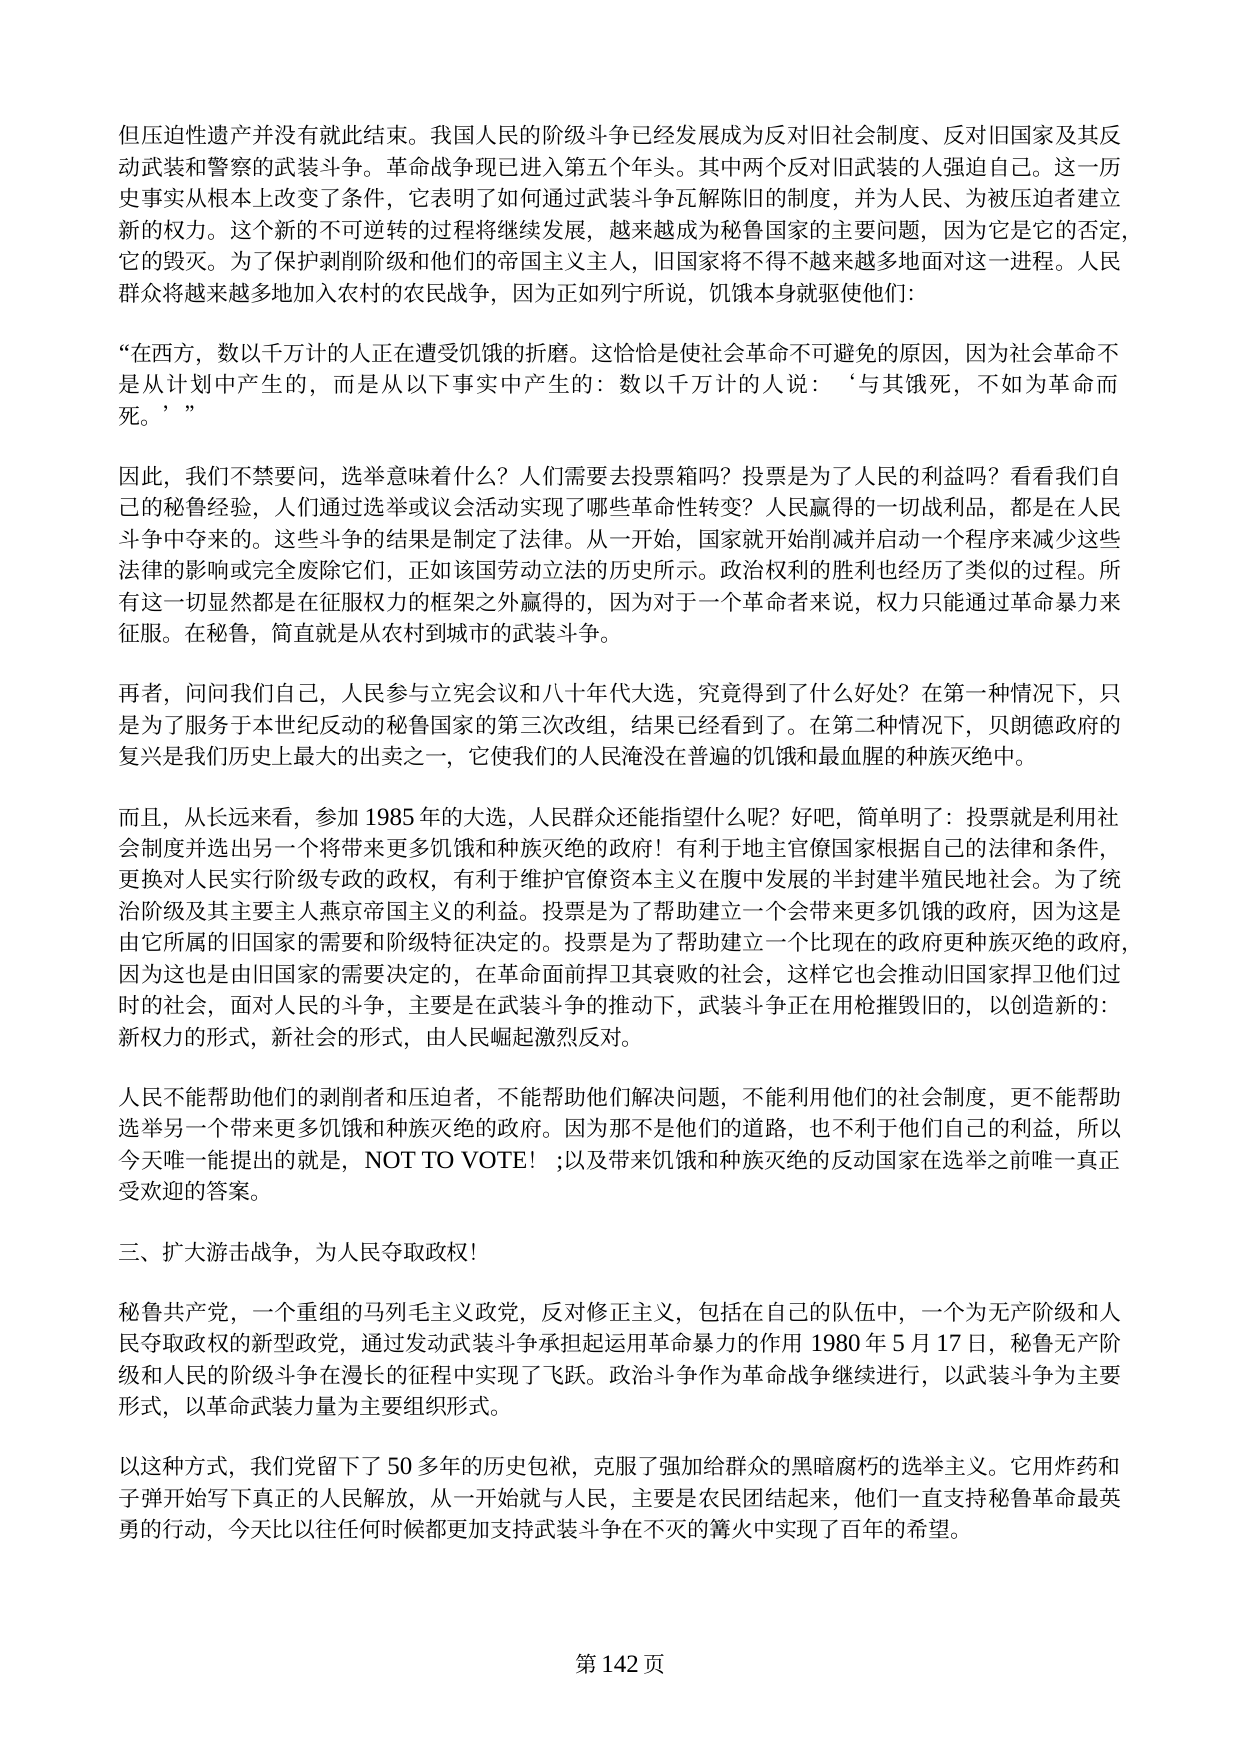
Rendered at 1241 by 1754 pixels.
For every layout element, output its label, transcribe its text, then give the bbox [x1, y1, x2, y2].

text 三、扩大游击战争，为人民夺取政权！ [118, 1235, 1122, 1266]
text 因此，我们不禁要问，选举意味着什么？人们需要去投票箱吗？投票是为了人民的利益吗？看看我们自己的秘鲁经验，人们通过选举或议会活动实现了哪些革命性转变？人民赢得的一切战利品，都是在人民斗争中夺来的。这些斗争的结果是制定了法律。从一开始，国家就开始削减并启动一个程序来减少这些法律的影响或完全废除它们，正如该国劳动立法的历史所示。政治权利的胜利也经历了类似的过程。所有这一切显然都是在征服权力的框架之外赢得的，因为对于一个革命者来说，权力只能通过革命暴力来征服。在秘鲁，简直就是从农村到城市的武装斗争。 [118, 459, 1122, 648]
text 而且，从长远来看，参加1985年的大选，人民群众还能指望什么呢？好吧，简单明了：投票就是利用社会制度并选出另一个将带来更多饥饿和种族灭绝的政府！有利于地主官僚国家根据自己的法律和条件，更换对人民实行阶级专政的政权，有利于维护官僚资本主义在腹中发展的半封建半殖民地社会。为了统治阶级及其主要主人燕京帝国主义的利益。投票是为了帮助建立一个会带来更多饥饿的政府，因为这是由它所属的旧国家的需要和阶级特征决定的。投票是为了帮助建立一个比现在的政府更种族灭绝的政府，因为这也是由旧国家的需要决定的，在革命面前捍卫其衰败的社会，这样它也会推动旧国家捍卫他们过时的社会，面对人民的斗争，主要是在武装斗争的推动下，武装斗争正在用枪摧毁旧的，以创造新的：新权力的形式，新社会的形式，由人民崛起激烈反对。 [118, 800, 1122, 1051]
text 人民不能帮助他们的剥削者和压迫者，不能帮助他们解决问题，不能利用他们的社会制度，更不能帮助选举另一个带来更多饥饿和种族灭绝的政府。因为那不是他们的道路，也不利于他们自己的利益，所以今天唯一能提出的就是，NOT TO VOTE！ ;以及带来饥饿和种族灭绝的反动国家在选举之前唯一真正受欢迎的答案。 [118, 1080, 1122, 1206]
text 秘鲁共产党，一个重组的马列毛主义政党，反对修正主义，包括在自己的队伍中，一个为无产阶级和人民夺取政权的新型政党，通过发动武装斗争承担起运用革命暴力的作用1980年5月17日，秘鲁无产阶级和人民的阶级斗争在漫长的征程中实现了飞跃。政治斗争作为革命战争继续进行，以武装斗争为主要形式，以革命武装力量为主要组织形式。 [118, 1295, 1122, 1421]
text 以这种方式，我们党留下了50多年的历史包袱，克服了强加给群众的黑暗腐朽的选举主义。它用炸药和子弹开始写下真正的人民解放，从一开始就与人民，主要是农民团结起来，他们一直支持秘鲁革命最英勇的行动，今天比以往任何时候都更加支持武装斗争在不灭的篝火中实现了百年的希望。 [118, 1449, 1122, 1544]
text 再者，问问我们自己，人民参与立宪会议和八十年代大选，究竟得到了什么好处？在第一种情况下，只是为了服务于本世纪反动的秘鲁国家的第三次改组，结果已经看到了。在第二种情况下，贝朗德政府的复兴是我们历史上最大的出卖之一，它使我们的人民淹没在普遍的饥饿和最血腥的种族灭绝中。 [118, 677, 1122, 771]
text “在西方，数以千万计的人正在遭受饥饿的折磨。这恰恰是使社会革命不可避免的原因，因为社会革命不是从计划中产生的，而是从以下事实中产生的：数以千万计的人说：‘与其饿死，不如为革命而死。’” [118, 336, 1122, 430]
text 但压迫性遗产并没有就此结束。我国人民的阶级斗争已经发展成为反对旧社会制度、反对旧国家及其反动武装和警察的武装斗争。革命战争现已进入第五个年头。其中两个反对旧武装的人强迫自己。这一历史事实从根本上改变了条件，它表明了如何通过武装斗争瓦解陈旧的制度，并为人民、为被压迫者建立新的权力。这个新的不可逆转的过程将继续发展，越来越成为秘鲁国家的主要问题，因为它是它的否定，它的毁灭。为了保护剥削阶级和他们的帝国主义主人，旧国家将不得不越来越多地面对这一进程。人民群众将越来越多地加入农村的农民战争，因为正如列宁所说，饥饿本身就驱使他们： [118, 118, 1122, 307]
